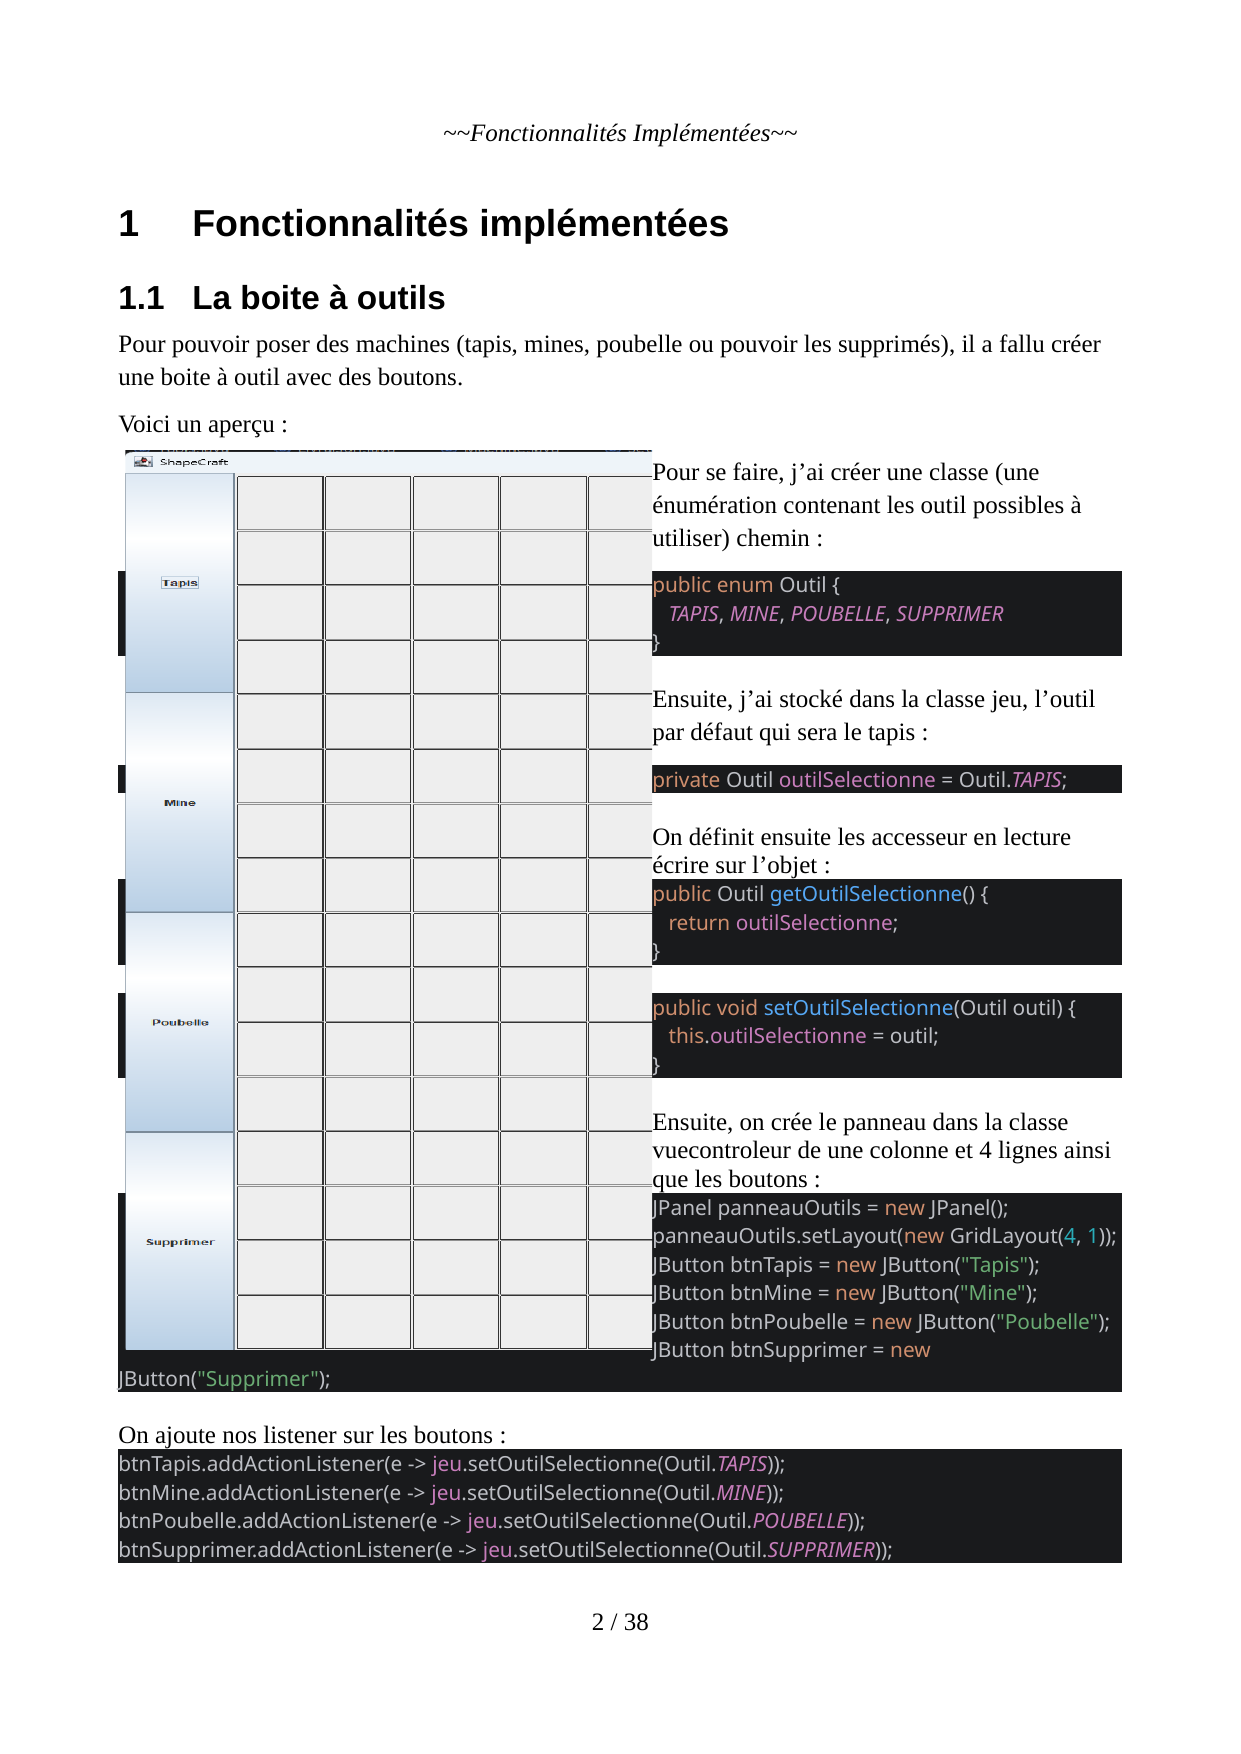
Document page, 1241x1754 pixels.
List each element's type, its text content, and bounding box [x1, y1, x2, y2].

text On ajoute nos listener sur les boutons : [118, 1421, 1122, 1449]
picture [125, 450, 653, 1350]
text JPanel panneauOutils = new JPanel(); panneauOutils.setLayout(new GridLayout(4, 1)); JButton btnTapis = new JButton("Tapis"); JButton btnMine = new JButton("Mine"); JButton btnPoubelle = new JButton("Poubelle"); JButton btnSupprimer = new JButton("Supprimer"); [118, 1193, 1122, 1392]
text Ensuite, j’ai stocké dans la classe jeu, l’outil par défaut qui sera le tapis : [653, 684, 1122, 746]
text private Outil outilSelectionne = Outil.TAPIS; [653, 765, 1122, 793]
text Voici un aperçu : [118, 409, 1122, 438]
text Ensuite, on crée le panneau dans la classe vuecontroleur de une colonne et 4 lignes ainsi que les boutons : [653, 1107, 1122, 1193]
subtitle La boite à outils [118, 278, 1122, 316]
text Pour pouvoir poser des machines (tapis, mines, poubelle ou pouvoir les supprimés), il a fallu créer une boite à outil avec des boutons. [118, 329, 1122, 391]
text public Outil getOutilSelectionne() { return outilSelectionne; } [653, 879, 1122, 965]
text public enum Outil { TAPIS, MINE, POUBELLE, SUPPRIMER } [653, 571, 1122, 656]
text On définit ensuite les accesseur en lecture écrire sur l’objet : [653, 822, 1122, 879]
text btnTapis.addActionListener(e -> jeu.setOutilSelectionne(Outil.TAPIS)); btnMine.addActionListener(e -> jeu.setOutilSelectionne(Outil.MINE)); btnPoubelle.addActionListener(e -> jeu.setOutilSelectionne(Outil.POUBELLE)); btnSupprimer.addActionListener(e -> jeu.setOutilSelectionne(Outil.SUPPRIMER)); [118, 1449, 1122, 1563]
subtitle Fonctionnalités implémentées [118, 201, 1122, 244]
text Pour se faire, j’ai créer une classe (une énumération contenant les outil possibles à utiliser) chemin : [653, 457, 1122, 552]
text public void setOutilSelectionne(Outil outil) { this.outilSelectionne = outil; } [653, 993, 1122, 1078]
